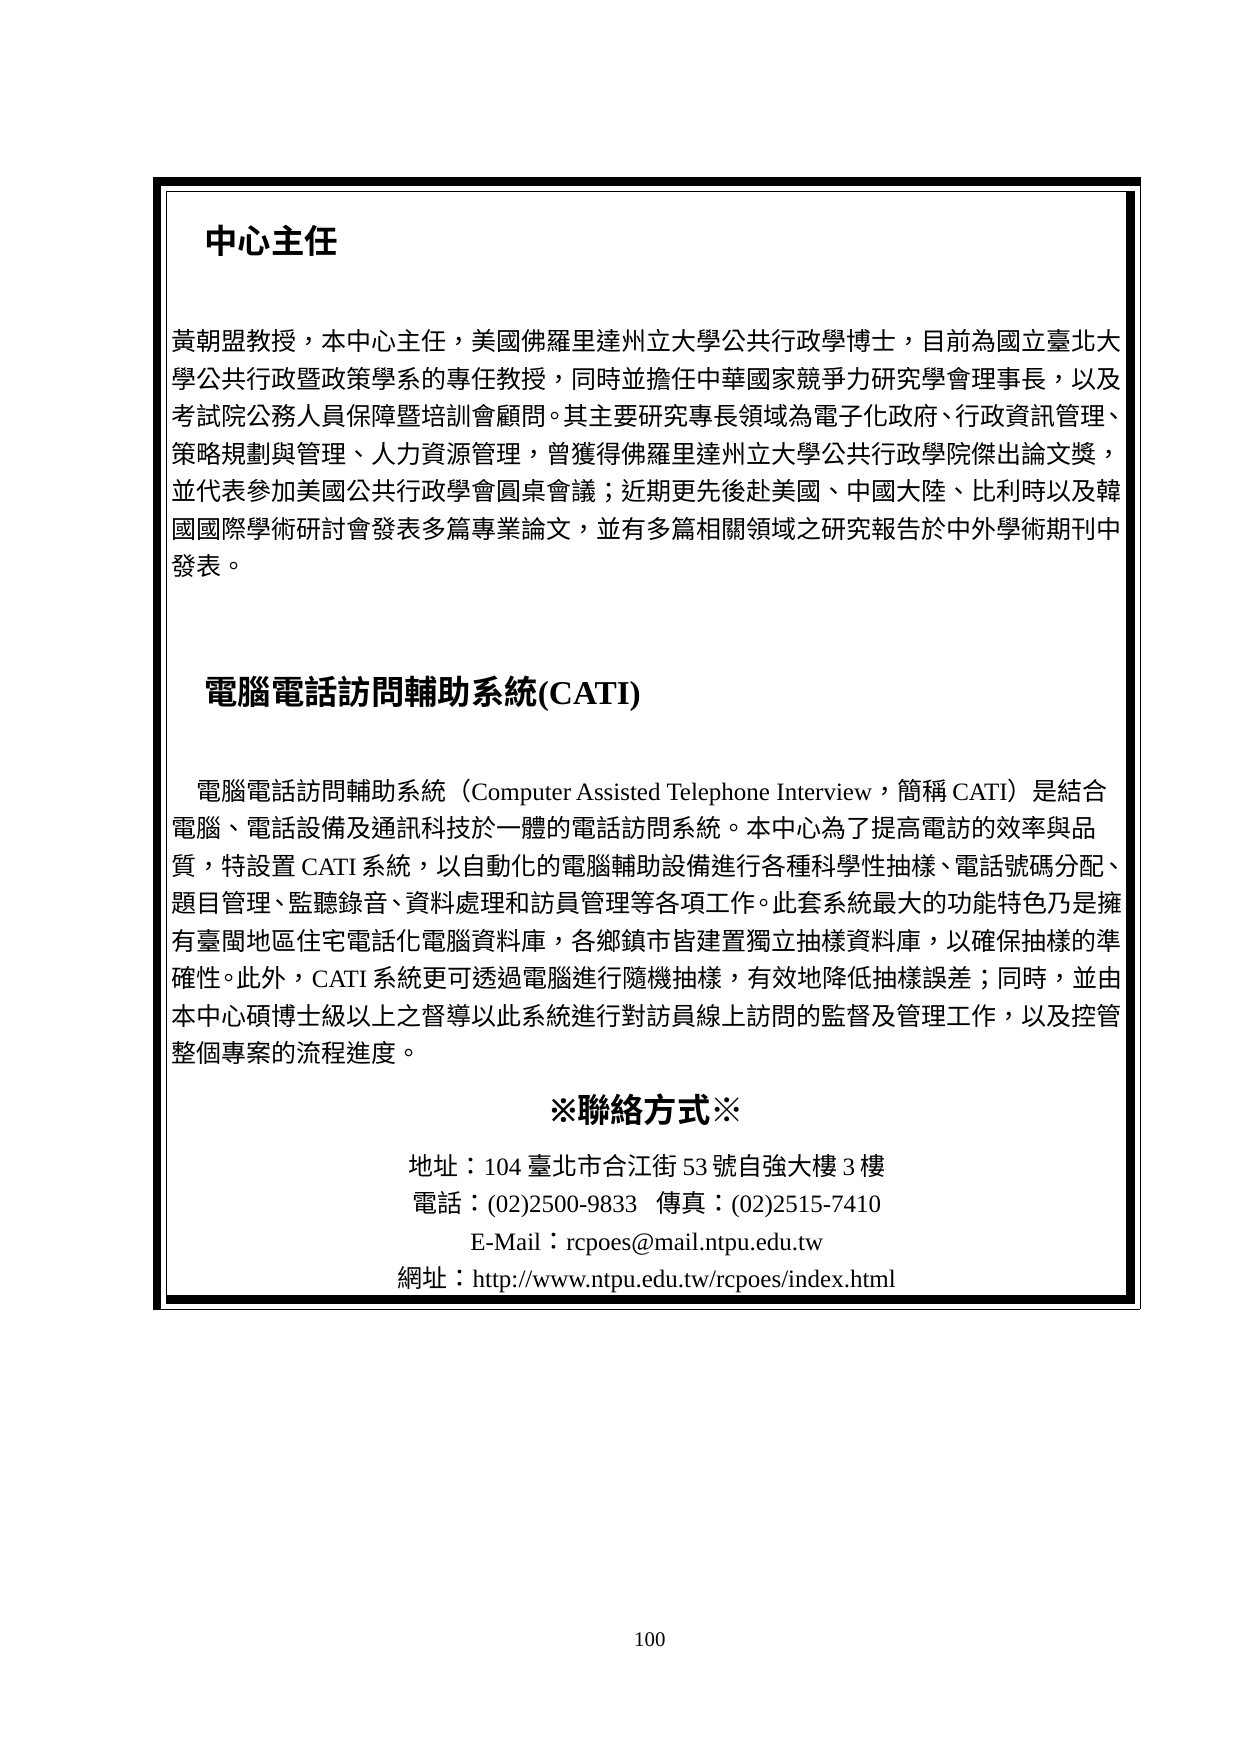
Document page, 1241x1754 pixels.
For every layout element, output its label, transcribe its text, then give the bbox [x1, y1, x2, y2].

table_cell 中心主任 黃朝盟教授，本中心主任，美國佛羅里達州立大學公共行政學博士，目前為國立臺北大學公共行政暨政策學系的專任教授，同時並擔任中華國家競爭力研究學會理事長，以及考試院公務人員保障暨培訓會顧問。其主要研究專長領域為電子化政府、行政資訊管理、策略規劃與管理、人力資源管理，曾獲得佛羅里達州立大學公共行政學院傑出論文獎，並代表參加美國公共行政學會圓桌會議；近期更先後赴美國、中國大陸、比利時以及韓國國際學術研討會發表多篇專業論文，並有多篇相關領域之研究報告於中外學術期刊中發表。 電腦電話訪問輔助系統(CATI) 電腦電話訪問輔助系統（Computer Assisted Telephone Interview，簡稱CATI）是結合電腦、電話設備及通訊科技於一體的電話訪問系統。本中心為了提高電訪的效率與品質，特設置CATI系統，以自動化的電腦輔助設備進行各種科學性抽樣、電話號碼分配、題目管理、監聽錄音、資料處理和訪員管理等各項工作。此套系統最大的功能特色乃是擁有臺閩地區住宅電話化電腦資料庫，各鄉鎮市皆建置獨立抽樣資料庫，以確保抽樣的準確性。此外，CATI系統更可透過電腦進行隨機抽樣，有效地降低抽樣誤差；同時，並由本中心碩博士級以上之督導以此系統進行對訪員線上訪問的監督及管理工作，以及控管整個專案的流程進度。 ※聯絡方式※ 地址：104 臺北市合江街53號自強大樓3樓 電話：(02)2500-9833 傳真：(02)2515-7410 E-Mail：rcpoes@mail.ntpu.edu.tw 網址：http://www.ntpu.edu.tw/rcpoes/index.html [161, 186, 1133, 1295]
